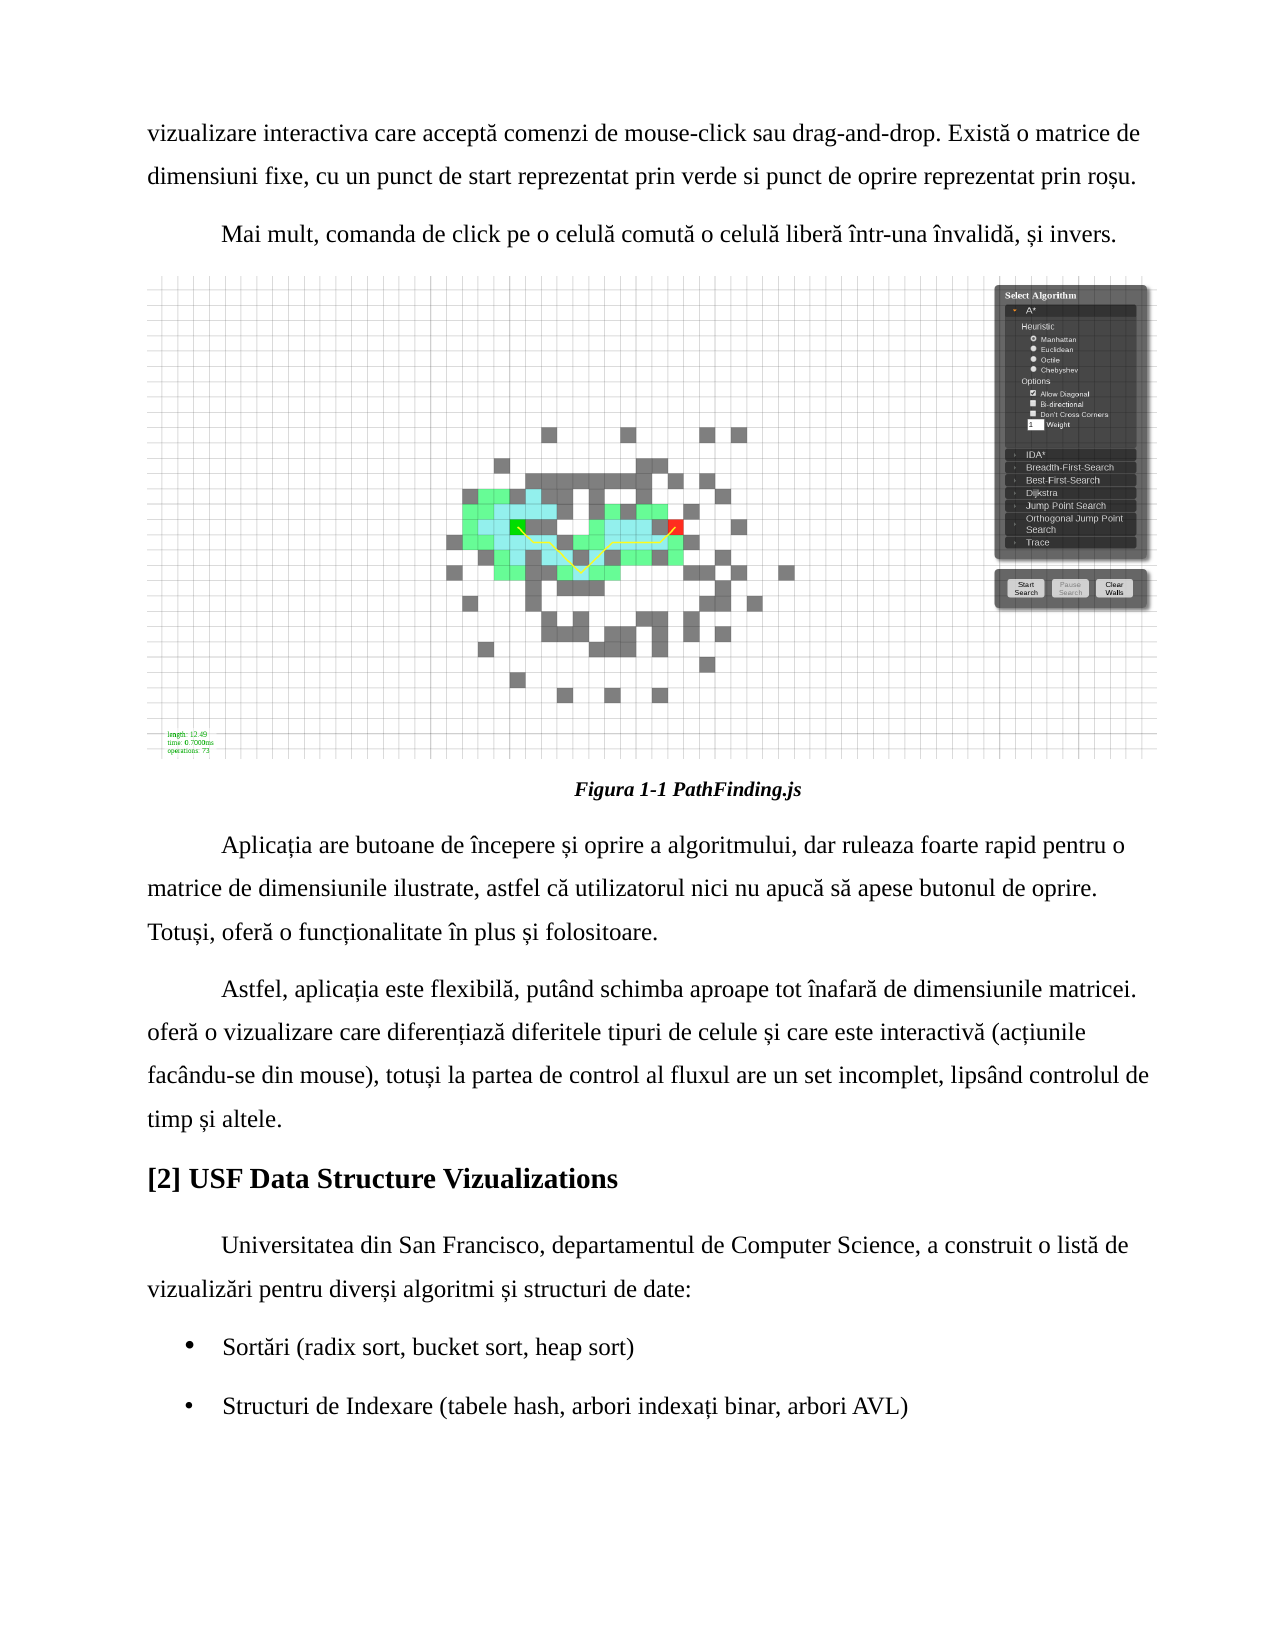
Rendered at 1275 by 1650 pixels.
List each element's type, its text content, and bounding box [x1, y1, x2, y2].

text Astfel, aplicația este flexibilă, putând schimba aproape tot înafară de dimensiunile matricei. oferă o vizualizare care diferențiază diferitele tipuri de celule și care este interactivă (acțiunile facându-se din mouse), totuși la partea de control al fluxul are un set incomplet, lipsând controlul de timp și altele. [147, 974, 1157, 1132]
list Structuri de Indexare (tabele hash, arbori indexați binar, arbori AVL) [184, 1391, 1157, 1420]
text Mai mult, comanda de click pe o celulă comută o celulă liberă într-una învalidă, și invers. [147, 219, 1157, 248]
text Aplicația are butoane de începere și oprire a algoritmului, dar ruleaza foarte rapid pentru o matrice de dimensiunile ilustrate, astfel că utilizatorul nici nu apucă să apese butonul de oprire. Totuși, oferă o funcționalitate în plus și folositoare. [147, 830, 1157, 945]
picture [147, 276, 1157, 759]
text [2] USF Data Structure Vizualizations [147, 1161, 1157, 1195]
text vizualizare interactiva care acceptă comenzi de mouse-click sau drag-and-drop. Există o matrice de dimensiuni fixe, cu un punct de start reprezentat prin verde si punct de oprire reprezentat prin roșu. [147, 118, 1157, 190]
text Universitatea din San Francisco, departamentul de Computer Science, a construit o listă de vizualizări pentru diverși algoritmi și structuri de date: [147, 1226, 1157, 1303]
list Sortări (radix sort, bucket sort, heap sort) [184, 1332, 1157, 1362]
text Figura 1-1 PathFinding.js [147, 759, 1157, 801]
